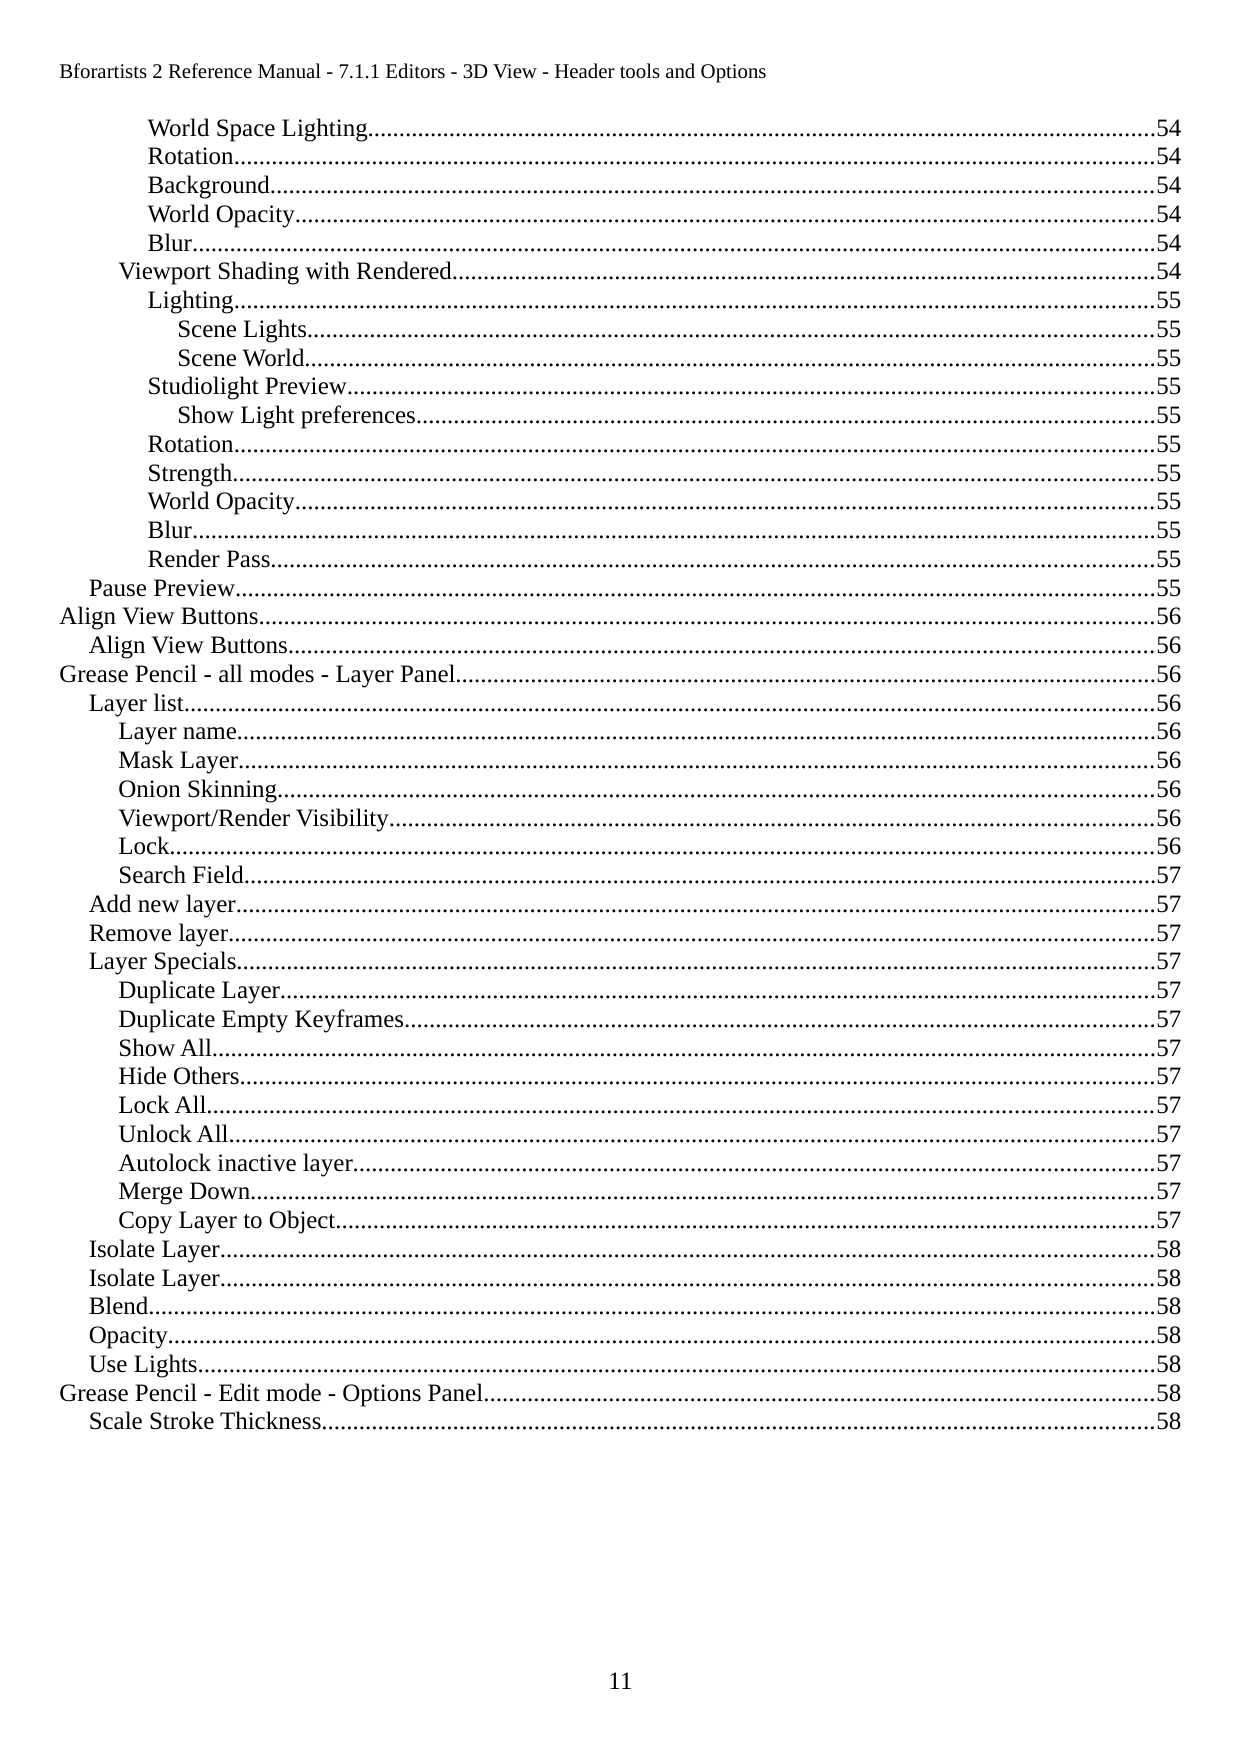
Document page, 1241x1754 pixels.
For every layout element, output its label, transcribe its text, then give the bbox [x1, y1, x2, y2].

text Viewport/Render Visibility 56 [118, 803, 1181, 831]
text Search Field 57 [118, 860, 1181, 889]
text Isolate Layer 58 [88, 1263, 1181, 1291]
text Scale Stroke Thickness 58 [88, 1406, 1181, 1435]
text Rotation 55 [147, 429, 1181, 458]
text Lock 56 [118, 831, 1181, 860]
text Layer name 56 [118, 716, 1181, 745]
text Scene Lights 55 [177, 314, 1181, 343]
text Blur 54 [147, 228, 1181, 256]
text Blend 58 [88, 1291, 1181, 1320]
text Grease Pencil - Edit mode - Options Panel 58 [59, 1378, 1181, 1406]
text Onion Skinning 56 [118, 774, 1181, 803]
text Show Light preferences 55 [177, 400, 1181, 429]
text Hide Others 57 [118, 1061, 1181, 1090]
text World Space Lighting 54 [147, 113, 1181, 141]
text World Opacity 54 [147, 199, 1181, 228]
text Duplicate Layer 57 [118, 975, 1181, 1004]
text World Opacity 55 [147, 486, 1181, 515]
text Show All 57 [118, 1033, 1181, 1061]
text Grease Pencil - all modes - Layer Panel 56 [59, 659, 1181, 688]
text Pause Preview 55 [88, 573, 1181, 601]
text Align View Buttons 56 [59, 601, 1181, 630]
text Remove layer 57 [88, 918, 1181, 946]
text Background 54 [147, 170, 1181, 199]
text Unlock All 57 [118, 1119, 1181, 1148]
text Scene World 55 [177, 343, 1181, 371]
text Strength 55 [147, 458, 1181, 486]
text Autolock inactive layer 57 [118, 1148, 1181, 1176]
text Layer list 56 [88, 688, 1181, 716]
text Mask Layer 56 [118, 745, 1181, 774]
text Isolate Layer 58 [88, 1234, 1181, 1263]
text Viewport Shading with Rendered 54 [118, 256, 1181, 285]
text Lock All 57 [118, 1090, 1181, 1119]
text Duplicate Empty Keyframes 57 [118, 1004, 1181, 1033]
text Blur 55 [147, 515, 1181, 544]
text Use Lights 58 [88, 1349, 1181, 1378]
text Add new layer 57 [88, 889, 1181, 918]
text Rotation 54 [147, 141, 1181, 170]
text Opacity 58 [88, 1320, 1181, 1349]
text Copy Layer to Object 57 [118, 1205, 1181, 1234]
text Lighting 55 [147, 285, 1181, 314]
text Layer Specials 57 [88, 946, 1181, 975]
text Render Pass 55 [147, 544, 1181, 573]
text Merge Down 57 [118, 1176, 1181, 1205]
text Align View Buttons 56 [88, 630, 1181, 659]
text Studiolight Preview 55 [147, 371, 1181, 400]
